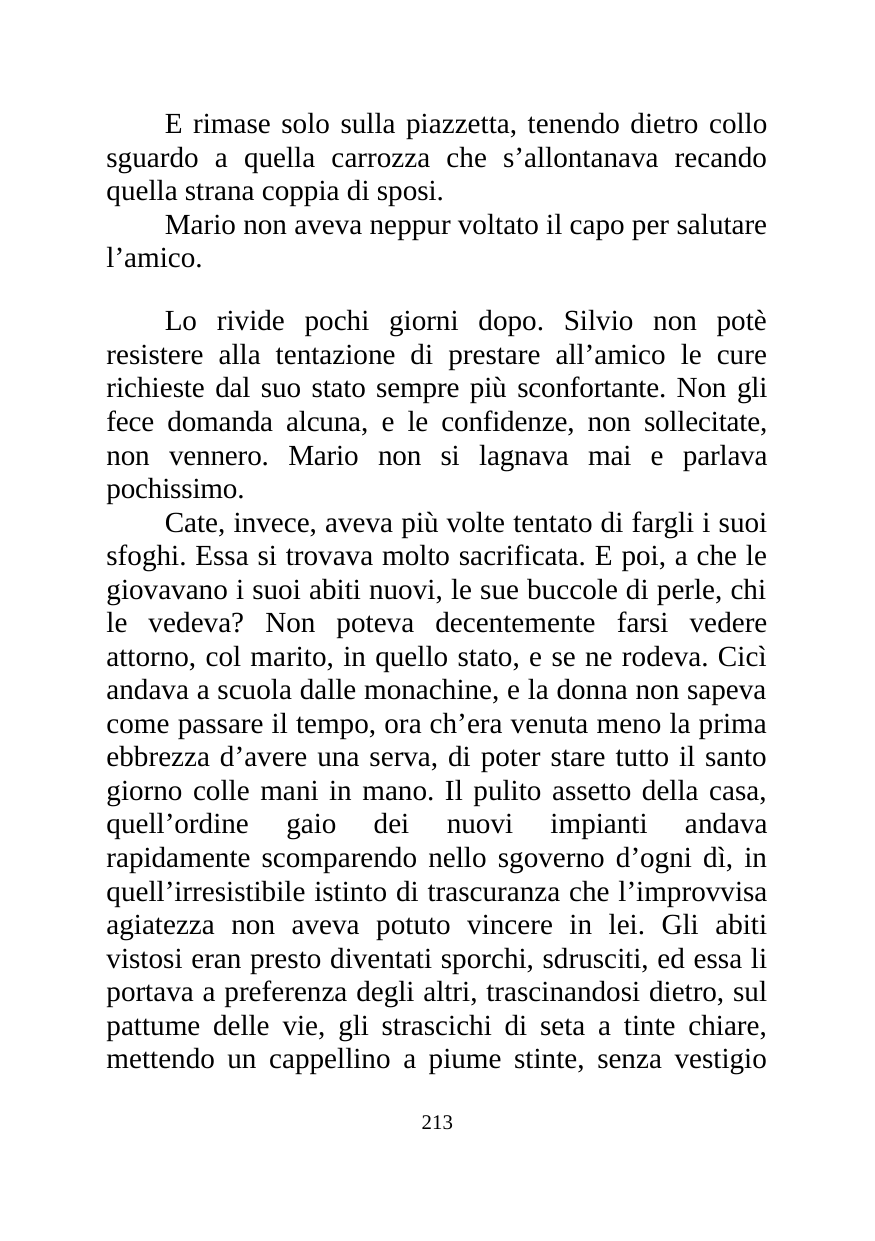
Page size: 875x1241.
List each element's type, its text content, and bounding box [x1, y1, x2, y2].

text Lo rivide pochi giorni dopo. Silvio non potè resistere alla tentazione di prestare all’amico le cure richieste dal suo stato sempre più sconfortante. Non gli fece domanda alcuna, e le confidenze, non sollecitate, non vennero. Mario non si lagnava mai e parlava pochissimo. [106, 303, 768, 505]
text Mario non aveva neppur voltato il capo per salutare l’amico. [106, 207, 768, 274]
text Cate, invece, aveva più volte tentato di fargli i suoi sfoghi. Essa si trovava molto sacrificata. E poi, a che le giovavano i suoi abiti nuovi, le sue buccole di perle, chi le vedeva? Non poteva decentemente farsi vedere attorno, col marito, in quello stato, e se ne rodeva. Cicì andava a scuola dalle monachine, e la donna non sapeva come passare il tempo, ora ch’era venuta meno la prima ebbrezza d’avere una serva, di poter stare tutto il santo giorno colle mani in mano. Il pulito assetto della casa, quell’ordine gaio dei nuovi impianti andava rapidamente scomparendo nello sgoverno d’ogni dì, in quell’irresistibile istinto di trascuranza che l’improvvisa agiatezza non aveva potuto vincere in lei. Gli abiti vistosi eran presto diventati sporchi, sdrusciti, ed essa li portava a preferenza degli altri, trascinandosi dietro, sul pattume delle vie, gli strascichi di seta a tinte chiare, mettendo un cappellino a piume stinte, senza vestigio [106, 505, 768, 1075]
text E rimase solo sulla piazzetta, tenendo dietro collo sguardo a quella carrozza che s’allontanava recando quella strana coppia di sposi. [106, 106, 768, 207]
